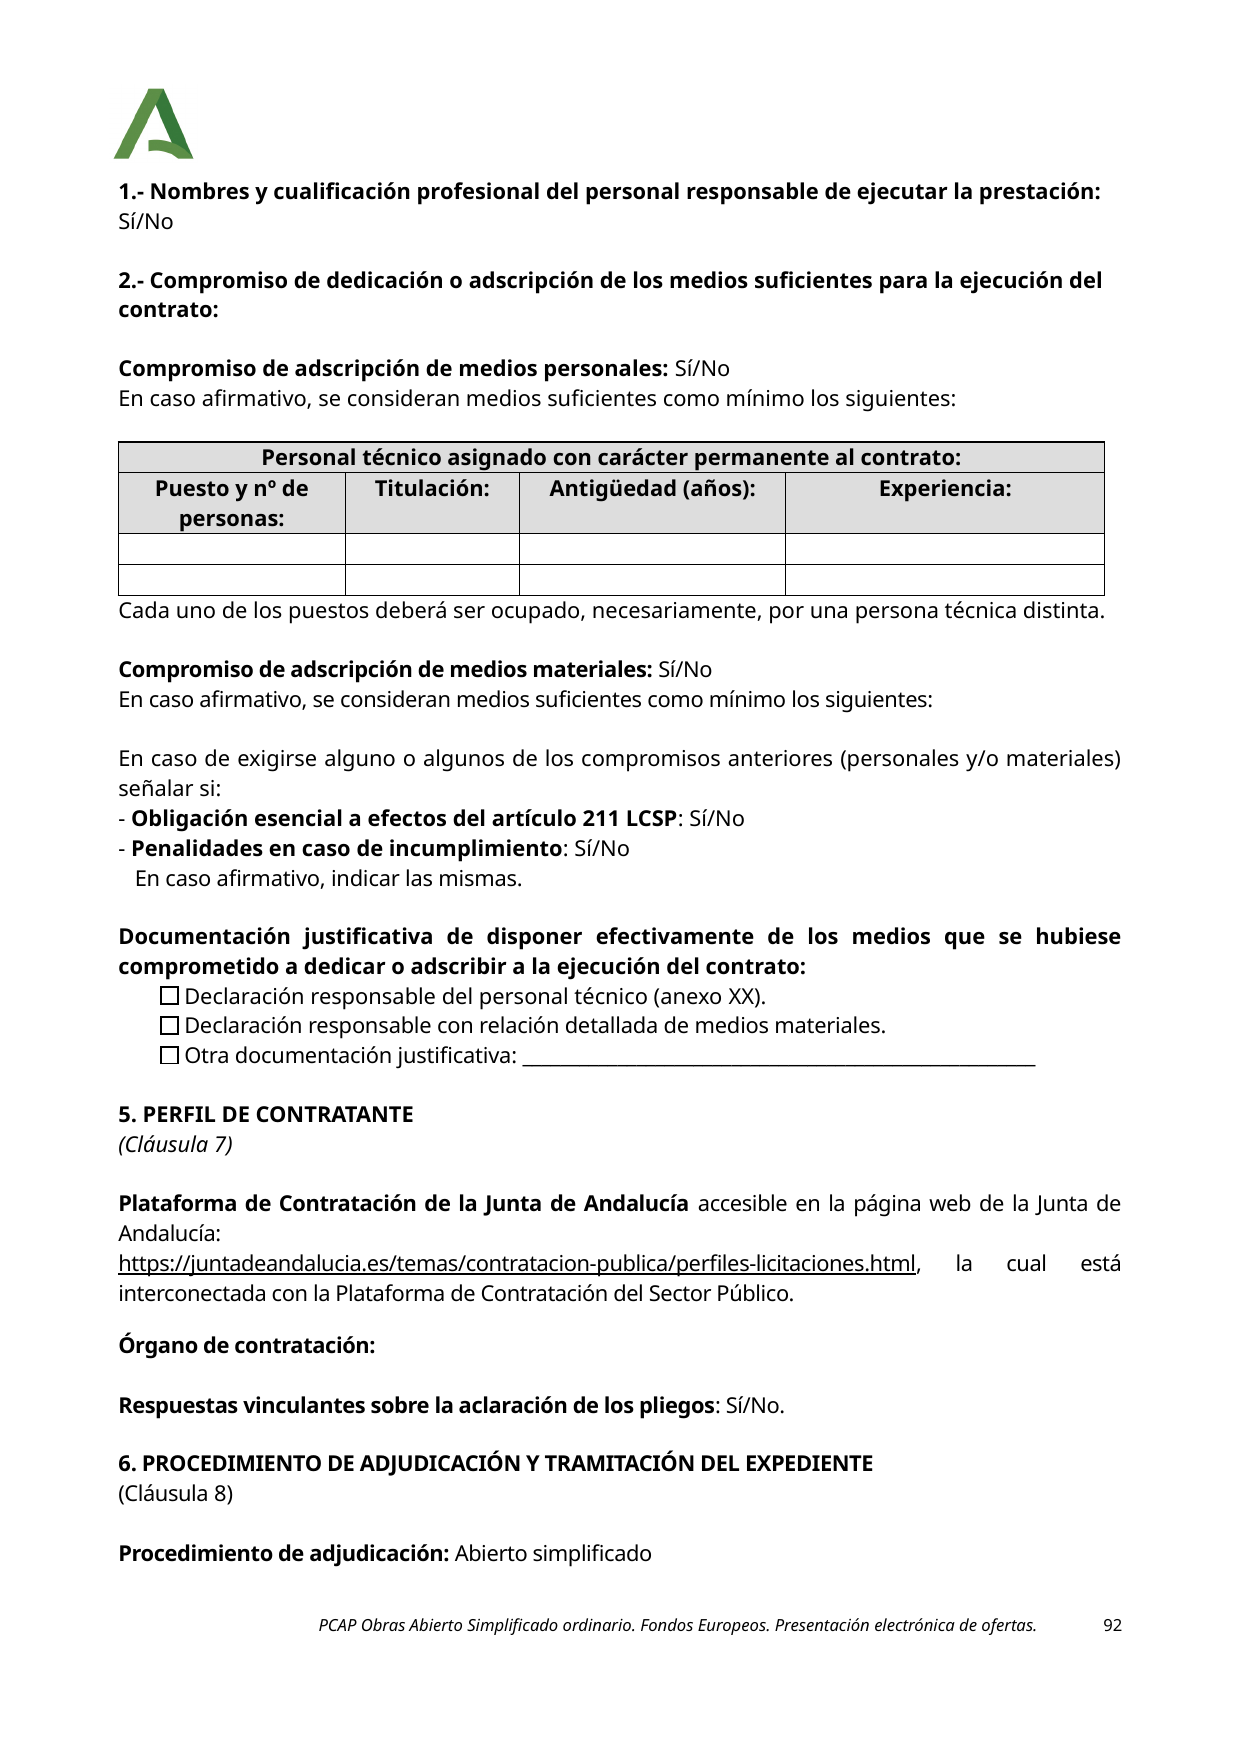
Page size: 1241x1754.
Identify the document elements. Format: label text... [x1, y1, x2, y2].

text En caso afirmativo, se consideran medios suficientes como mínimo los siguientes: [118, 383, 1122, 413]
table_cell Experiencia: [786, 473, 1104, 533]
text Plataforma de Contratación de la Junta de Andalucía accesible en la página web de la Junta de Andalucía: [118, 1188, 1122, 1248]
table_cell [786, 534, 1104, 564]
text En caso de exigirse alguno o algunos de los compromisos anteriores (personales y/o materiales) señalar si: [118, 743, 1122, 803]
picture [109, 84, 198, 163]
table_cell [119, 565, 345, 594]
text 2.- Compromiso de dedicación o adscripción de los medios suficientes para la ejecución del contrato: [118, 265, 1122, 324]
table_cell [119, 534, 345, 564]
text Compromiso de adscripción de medios personales: Sí/No [118, 353, 1122, 383]
text Procedimiento de adjudicación: Abierto simplificado [118, 1538, 1122, 1567]
table_cell [520, 565, 785, 594]
text Compromiso de adscripción de medios materiales: Sí/No [118, 654, 1122, 684]
text - Obligación esencial a efectos del artículo 211 LCSP: Sí/No [118, 803, 1122, 833]
text Declaración responsable con relación detallada de medios materiales. [118, 1011, 1122, 1040]
table_cell [520, 534, 785, 564]
text Órgano de contratación: [118, 1330, 1122, 1360]
table_cell Titulación: [346, 473, 519, 533]
table_cell Antigüedad (años): [520, 473, 785, 533]
text 1.- Nombres y cualificación profesional del personal responsable de ejecutar la prestación: Sí/No [118, 176, 1122, 236]
text (Cláusula 7) [118, 1129, 1122, 1158]
text 5. PERFIL DE CONTRATANTE [118, 1099, 1122, 1129]
text Cada uno de los puestos deberá ser ocupado, necesariamente, por una persona técnica distinta. [118, 596, 1122, 625]
table_cell [346, 565, 519, 594]
text En caso afirmativo, se consideran medios suficientes como mínimo los siguientes: [118, 684, 1122, 714]
text Documentación justificativa de disponer efectivamente de los medios que se hubiese comprometido a dedicar o adscribir a la ejecución del contrato: [118, 921, 1122, 981]
table_cell [346, 534, 519, 564]
text (Cláusula 8) [118, 1478, 1122, 1508]
table_cell Puesto y nº de personas: [119, 473, 345, 533]
text En caso afirmativo, indicar las mismas. [118, 863, 1122, 892]
table_cell [786, 565, 1104, 594]
text Respuestas vinculantes sobre la aclaración de los pliegos: Sí/No. [118, 1390, 1122, 1419]
text Otra documentación justificativa: ______________________________________________________ [118, 1040, 1122, 1070]
text https://juntadeandalucia.es/temas/contratacion-publica/perfiles-licitaciones.html, la cual está interconectada con la Plataforma de Contratación del Sector Público. [118, 1248, 1122, 1307]
text - Penalidades en caso de incumplimiento: Sí/No [118, 833, 1122, 863]
table_header Personal técnico asignado con carácter permanente al contrato: [119, 443, 1104, 472]
text Declaración responsable del personal técnico (anexo XX). [118, 981, 1122, 1011]
text 6. PROCEDIMIENTO DE ADJUDICACIÓN Y TRAMITACIÓN DEL EXPEDIENTE [118, 1448, 1122, 1478]
